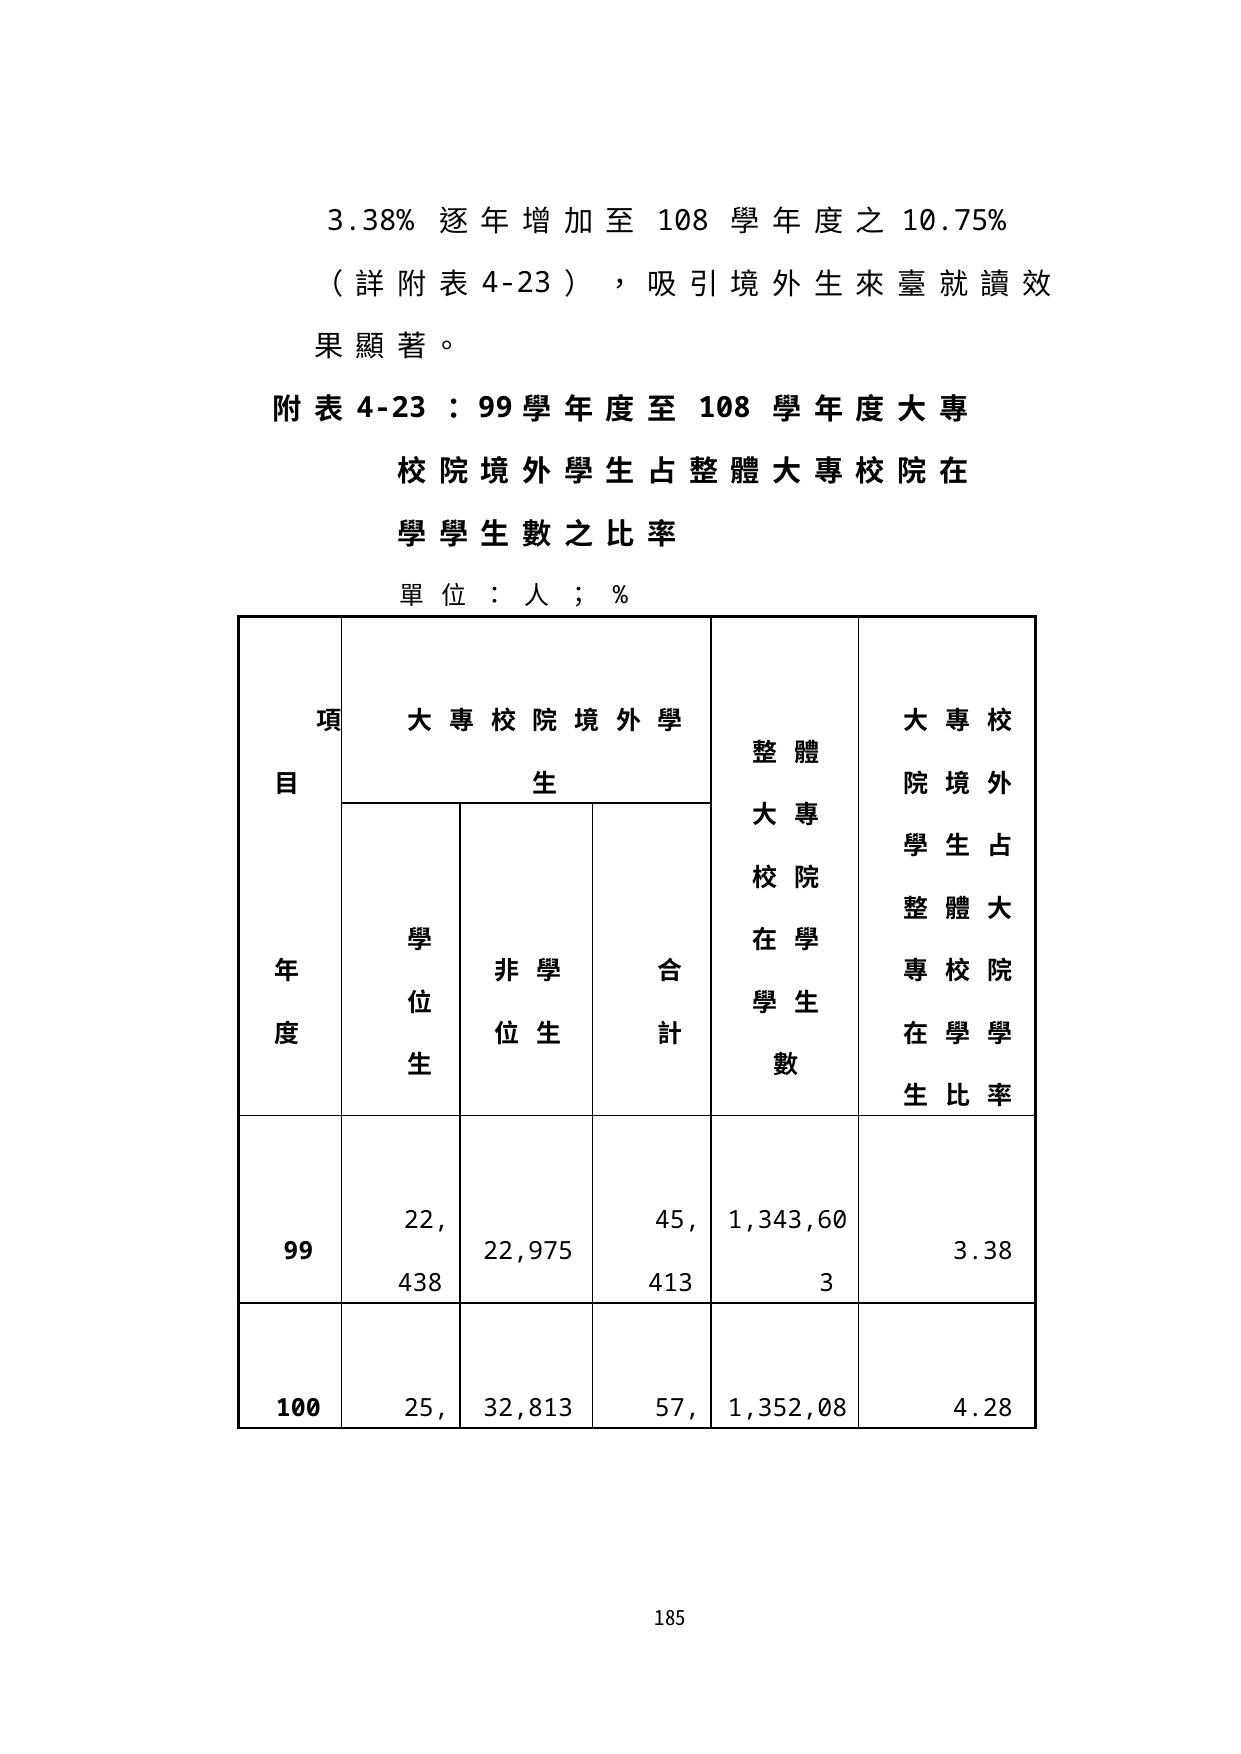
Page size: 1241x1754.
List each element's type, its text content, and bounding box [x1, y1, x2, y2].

table_cell 22,975 [461, 1116, 592, 1302]
table_header 整體大專校院在學學生數 [712, 618, 858, 1115]
table_cell 22,438 [342, 1116, 459, 1302]
table_cell 1,352,084 [712, 1304, 858, 1427]
text 3.38%逐年增加至108學年度之10.75%（詳附表4-23），吸引境外生來臺就讀效果顯著。 [271, 177, 1058, 365]
text 附表4-23：99學年度至108學年度大專校院境外學生占整體大專校院在學學生數之比率 單位：人；% [227, 365, 1014, 615]
table_header 項目 年度 [240, 618, 341, 1115]
table_cell 4.28 [859, 1304, 1034, 1427]
table_cell 100 [240, 1304, 341, 1427]
table_header 大專校院境外學生 [342, 618, 710, 802]
table_cell 3.38 [859, 1116, 1034, 1302]
table_cell 99 [240, 1116, 341, 1302]
table_cell 非學位生 [461, 804, 592, 1115]
table_cell 學位生 [342, 804, 459, 1115]
table_cell 合計 [593, 804, 710, 1115]
table_cell 32,813 [461, 1304, 592, 1427]
table_header 大專校院境外學生占整體大專校院在學學生比率 [859, 618, 1034, 1115]
table_cell 1,343,603 [712, 1116, 858, 1302]
table_cell 45,413 [593, 1116, 710, 1302]
table_cell 57, [593, 1304, 710, 1427]
table_cell 25, [342, 1304, 459, 1427]
